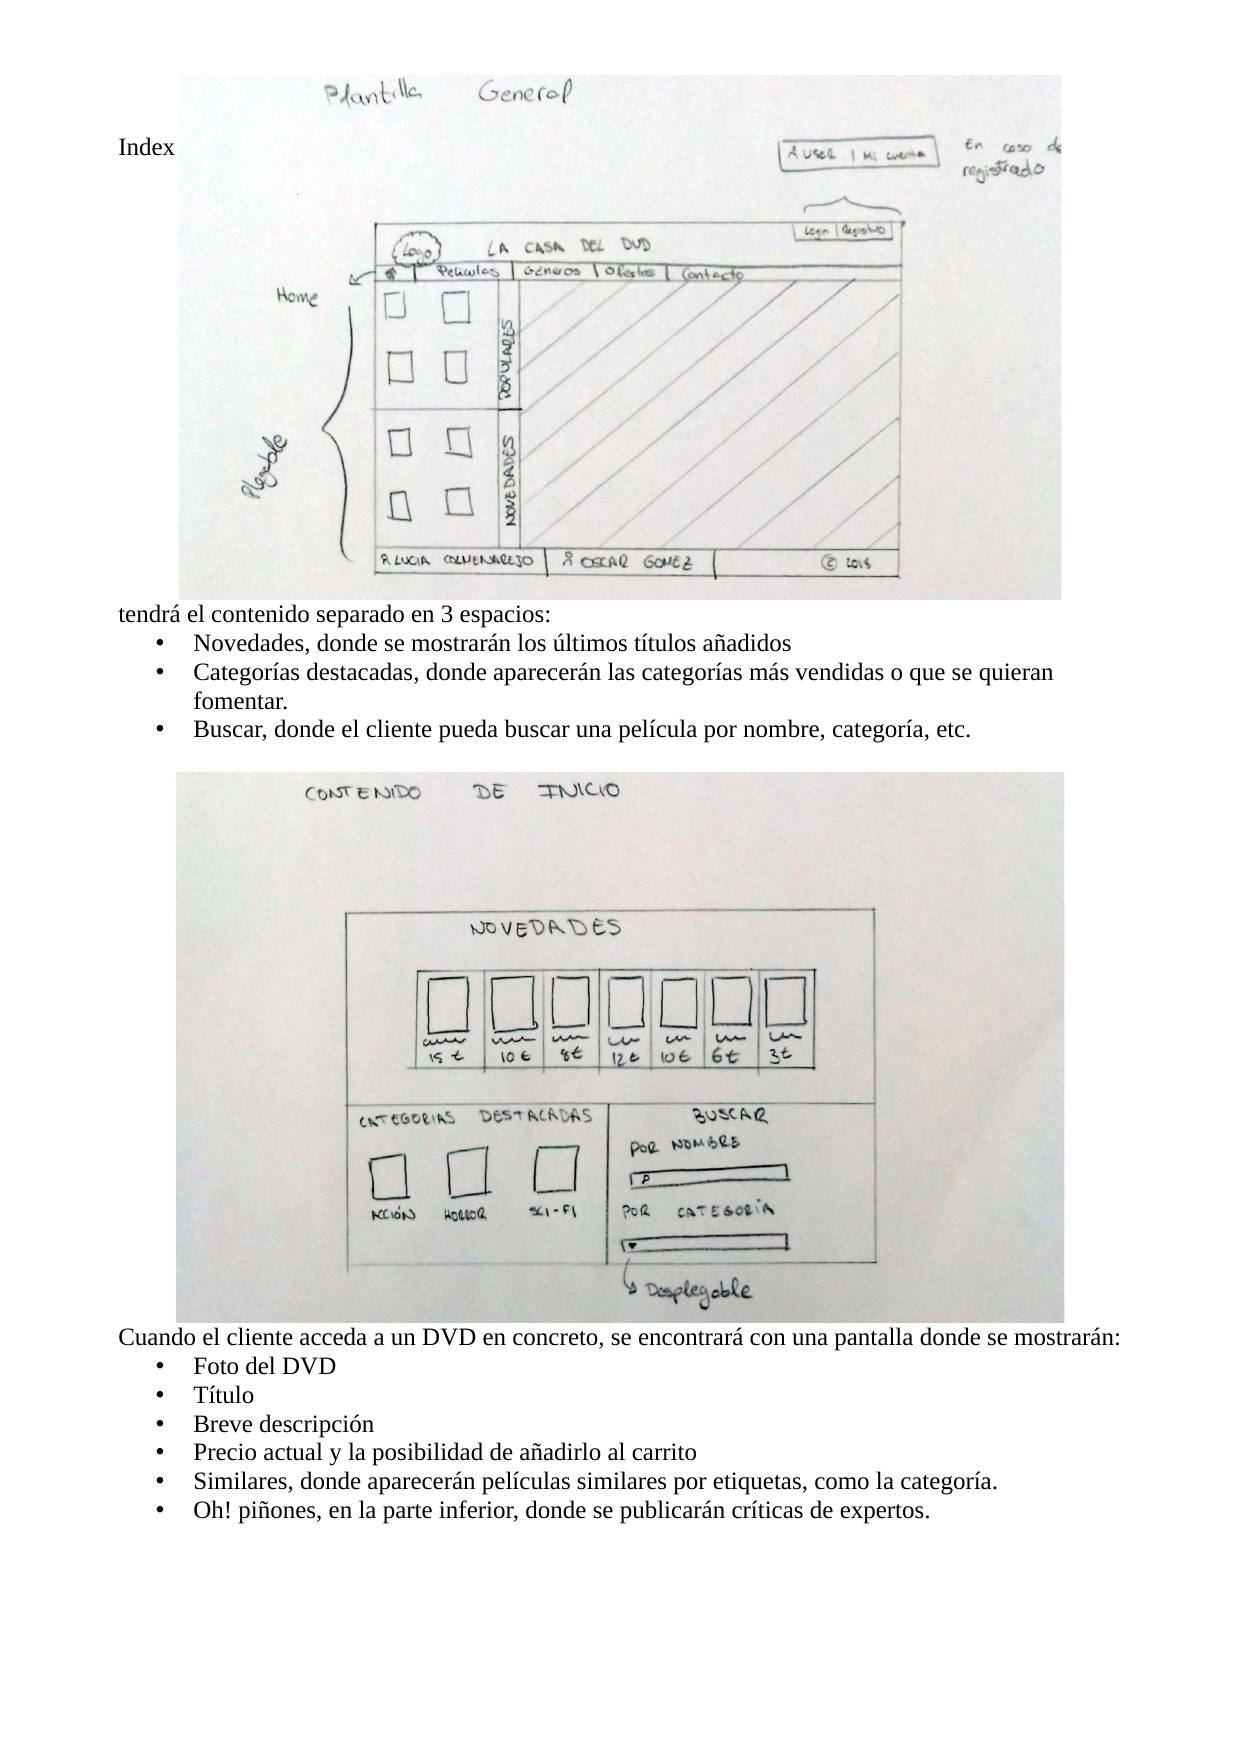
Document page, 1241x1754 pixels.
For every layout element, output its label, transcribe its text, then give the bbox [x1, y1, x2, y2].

list Buscar, donde el cliente pueda buscar una película por nombre, categoría, etc. [156, 714, 1122, 743]
list Novedades, donde se mostrarán los últimos títulos añadidos [156, 628, 1122, 657]
list Título [156, 1380, 1122, 1409]
list Categorías destacadas, donde aparecerán las categorías más vendidas o que se quieran fomentar. [156, 657, 1122, 714]
text Index tendrá el contenido separado en 3 espacios: [118, 104, 1122, 628]
text Cuando el cliente acceda a un DVD en concreto, se encontrará con una pantalla donde se mostrarán: [118, 887, 1122, 1351]
list Breve descripción [156, 1409, 1122, 1437]
list Similares, donde aparecerán películas similares por etiquetas, como la categoría. [156, 1466, 1122, 1495]
list Precio actual y la posibilidad de añadirlo al carrito [156, 1437, 1122, 1466]
list Foto del DVD [156, 1351, 1122, 1380]
list Oh! piñones, en la parte inferior, donde se publicarán críticas de expertos. [156, 1495, 1122, 1524]
